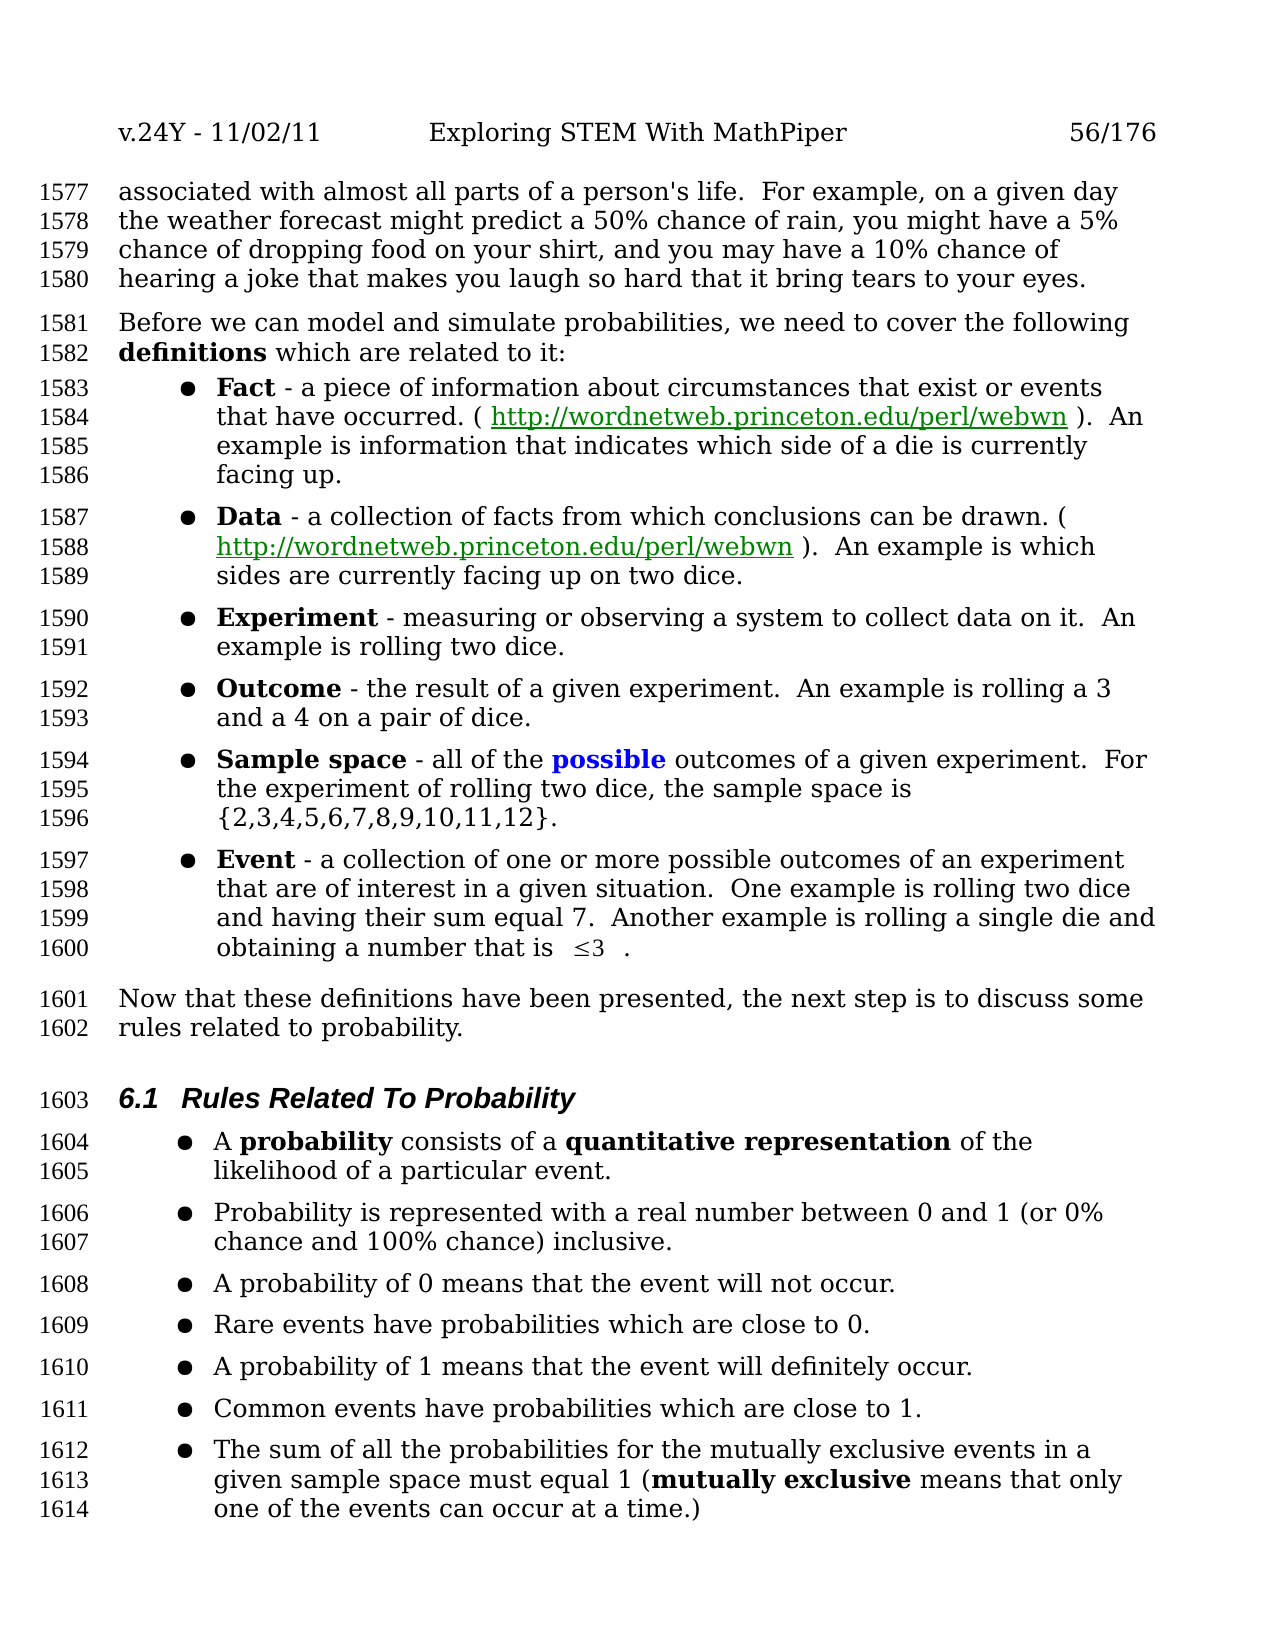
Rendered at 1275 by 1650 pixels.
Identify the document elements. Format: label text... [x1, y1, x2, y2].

list A probability consists of a quantitative representation of the likelihood of a particular event. [175, 1127, 1157, 1186]
list Sample space - all of the possible outcomes of a given experiment. For the experiment of rolling two dice, the sample space is {2,3,4,5,6,7,8,9,10,11,12}. [178, 745, 1157, 832]
list Outcome - the result of a given experiment. An example is rolling a 3 and a 4 on a pair of dice. [178, 674, 1157, 732]
list Experiment - measuring or observing a system to collect data on it. An example is rolling two dice. [178, 603, 1157, 661]
list Common events have probabilities which are close to 1. [175, 1394, 1157, 1423]
text Now that these definitions have been presented, the next step is to discuss some rules related to probability. [118, 984, 1157, 1042]
list Rare events have probabilities which are close to 0. [175, 1311, 1157, 1340]
list A probability of 0 means that the event will not occur. [175, 1269, 1157, 1298]
list Data - a collection of facts from which conclusions can be drawn. ( http://wordnetweb.princeton.edu/perl/webwn ). An example is which sides are currently facing up on two dice. [178, 502, 1157, 590]
list Fact - a piece of information about circumstances that exist or events that have occurred. ( http://wordnetweb.princeton.edu/perl/webwn ). An example is information that indicates which side of a die is currently facing up. [178, 373, 1157, 490]
text associated with almost all parts of a person's life. For example, on a given day the weather forecast might predict a 50% chance of rain, you might have a 5% chance of dropping food on your shirt, and you may have a 10% chance of hearing a joke that makes you laugh so hard that it bring tears to your eyes. [118, 177, 1157, 293]
subtitle Rules Related To Probability [118, 1082, 1157, 1115]
list Event - a collection of one or more possible outcomes of an experiment that are of interest in a given situation. One example is rolling two dice and having their sum equal 7. Another example is rolling a single die and obtaining a number that is. [178, 845, 1157, 963]
list Probability is represented with a real number between 0 and 1 (or 0% chance and 100% chance) inclusive. [175, 1198, 1157, 1256]
text Before we can model and simulate probabilities, we need to cover the following definitions which are related to it: [118, 308, 1157, 367]
list The sum of all the probabilities for the mutually exclusive events in a given sample space must equal 1 (mutually exclusive means that only one of the events can occur at a time.) [175, 1436, 1157, 1523]
list A probability of 1 means that the event will definitely occur. [175, 1352, 1157, 1381]
